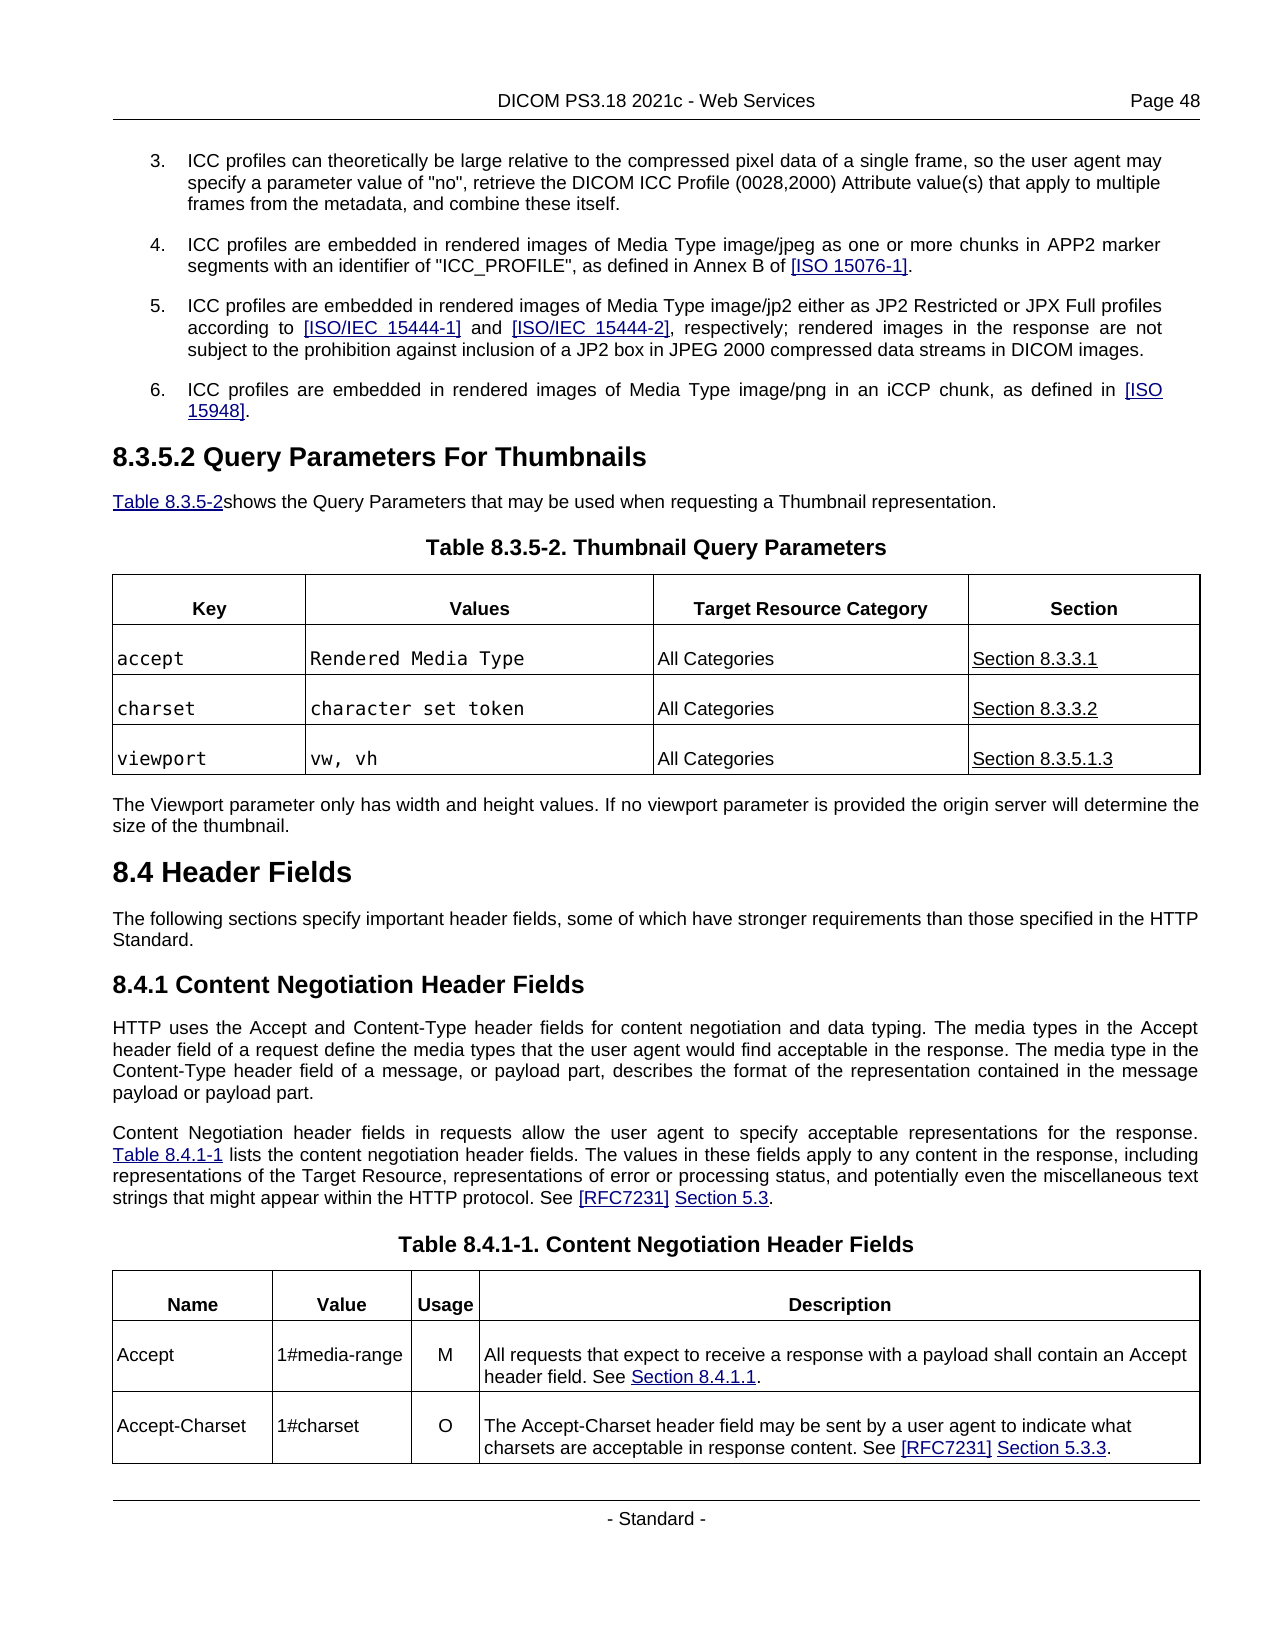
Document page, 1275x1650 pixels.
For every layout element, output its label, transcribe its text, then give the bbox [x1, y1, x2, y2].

table_cell O [412, 1392, 479, 1462]
table_cell All Categories [654, 675, 968, 724]
table_cell All Categories [654, 625, 968, 674]
table_cell Rendered Media Type [306, 625, 653, 674]
table_header Values [306, 575, 653, 624]
table_cell 1#charset [273, 1392, 411, 1462]
table_cell Section 8.3.5.1.3 [969, 725, 1199, 774]
table_cell character set token [306, 675, 653, 724]
table_cell charset [113, 675, 305, 724]
table_cell M [412, 1321, 479, 1391]
text 8.4 Header Fields [112, 855, 1200, 889]
table_header Name [113, 1271, 272, 1320]
text Table 8.3.5-2. Thumbnail Query Parameters [112, 535, 1200, 561]
table_cell Section 8.3.3.1 [969, 625, 1199, 674]
table_cell Accept [113, 1321, 272, 1391]
text HTTP uses the Accept and Content-Type header fields for content negotiation and data typing. The media types in the Accept header field of a request define the media types that the user agent would find acceptable in the response. The media type in the Content-Type header field of a message, or payload part, describes the format of the representation contained in the message payload or payload part. [112, 1017, 1200, 1103]
table_cell All requests that expect to receive a response with a payload shall contain an Accept header field. See Section 8.4.1.1. [480, 1321, 1199, 1391]
table_header Target Resource Category [654, 575, 968, 624]
text 5. ICC profiles are embedded in rendered images of Media Type image/jp2 either as JP2 Restricted or JPX Full profiles according to [ISO/IEC 15444-1] and [ISO/IEC 15444-2], respectively; rendered images in the response are not subject to the prohibition against inclusion of a JP2 box in JPEG 2000 compressed data streams in DICOM images. [150, 295, 1162, 360]
text The Viewport parameter only has width and height values. If no viewport parameter is provided the origin server will determine the size of the thumbnail. [112, 793, 1200, 837]
table_cell Accept-Charset [113, 1392, 272, 1462]
table_cell 1#media-range [273, 1321, 411, 1391]
table_cell Section 8.3.3.2 [969, 675, 1199, 724]
table_cell vw, vh [306, 725, 653, 774]
text 4. ICC profiles are embedded in rendered images of Media Type image/jpeg as one or more chunks in APP2 marker segments with an identifier of "ICC_PROFILE", as defined in Annex B of [ISO 15076-1]. [150, 233, 1162, 277]
text 3. ICC profiles can theoretically be large relative to the compressed pixel data of a single frame, so the user agent may specify a parameter value of "no", retrieve the DICOM ICC Profile (0028,2000) Attribute value(s) that apply to multiple frames from the metadata, and combine these itself. [150, 150, 1162, 215]
text Table 8.4.1-1. Content Negotiation Header Fields [112, 1231, 1200, 1257]
text The following sections specify important header fields, some of which have stronger requirements than those specified in the HTTP Standard. [112, 908, 1200, 951]
table_header Section [969, 575, 1199, 624]
text 6. ICC profiles are embedded in rendered images of Media Type image/png in an iCCP chunk, as defined in [ISO 15948]. [150, 379, 1162, 422]
table_cell accept [113, 625, 305, 674]
table_cell viewport [113, 725, 305, 774]
table_header Value [273, 1271, 411, 1320]
text 8.3.5.2 Query Parameters For Thumbnails [112, 441, 1200, 472]
text Table 8.3.5-2shows the Query Parameters that may be used when requesting a Thumbnail representation. [112, 491, 1200, 512]
table_header Description [480, 1271, 1199, 1320]
text Content Negotiation header fields in requests allow the user agent to specify acceptable representations for the response. Table 8.4.1-1 lists the content negotiation header fields. The values in these fields apply to any content in the response, including representations of the Target Resource, representations of error or processing status, and potentially even the miscellaneous text strings that might appear within the HTTP protocol. See [RFC7231] Section 5.3. [112, 1122, 1200, 1208]
table_header Key [113, 575, 305, 624]
table_cell The Accept-Charset header field may be sent by a user agent to indicate what charsets are acceptable in response content. See [RFC7231] Section 5.3.3. [480, 1392, 1199, 1462]
table_cell All Categories [654, 725, 968, 774]
text 8.4.1 Content Negotiation Header Fields [112, 969, 1200, 998]
table_header Usage [412, 1271, 479, 1320]
